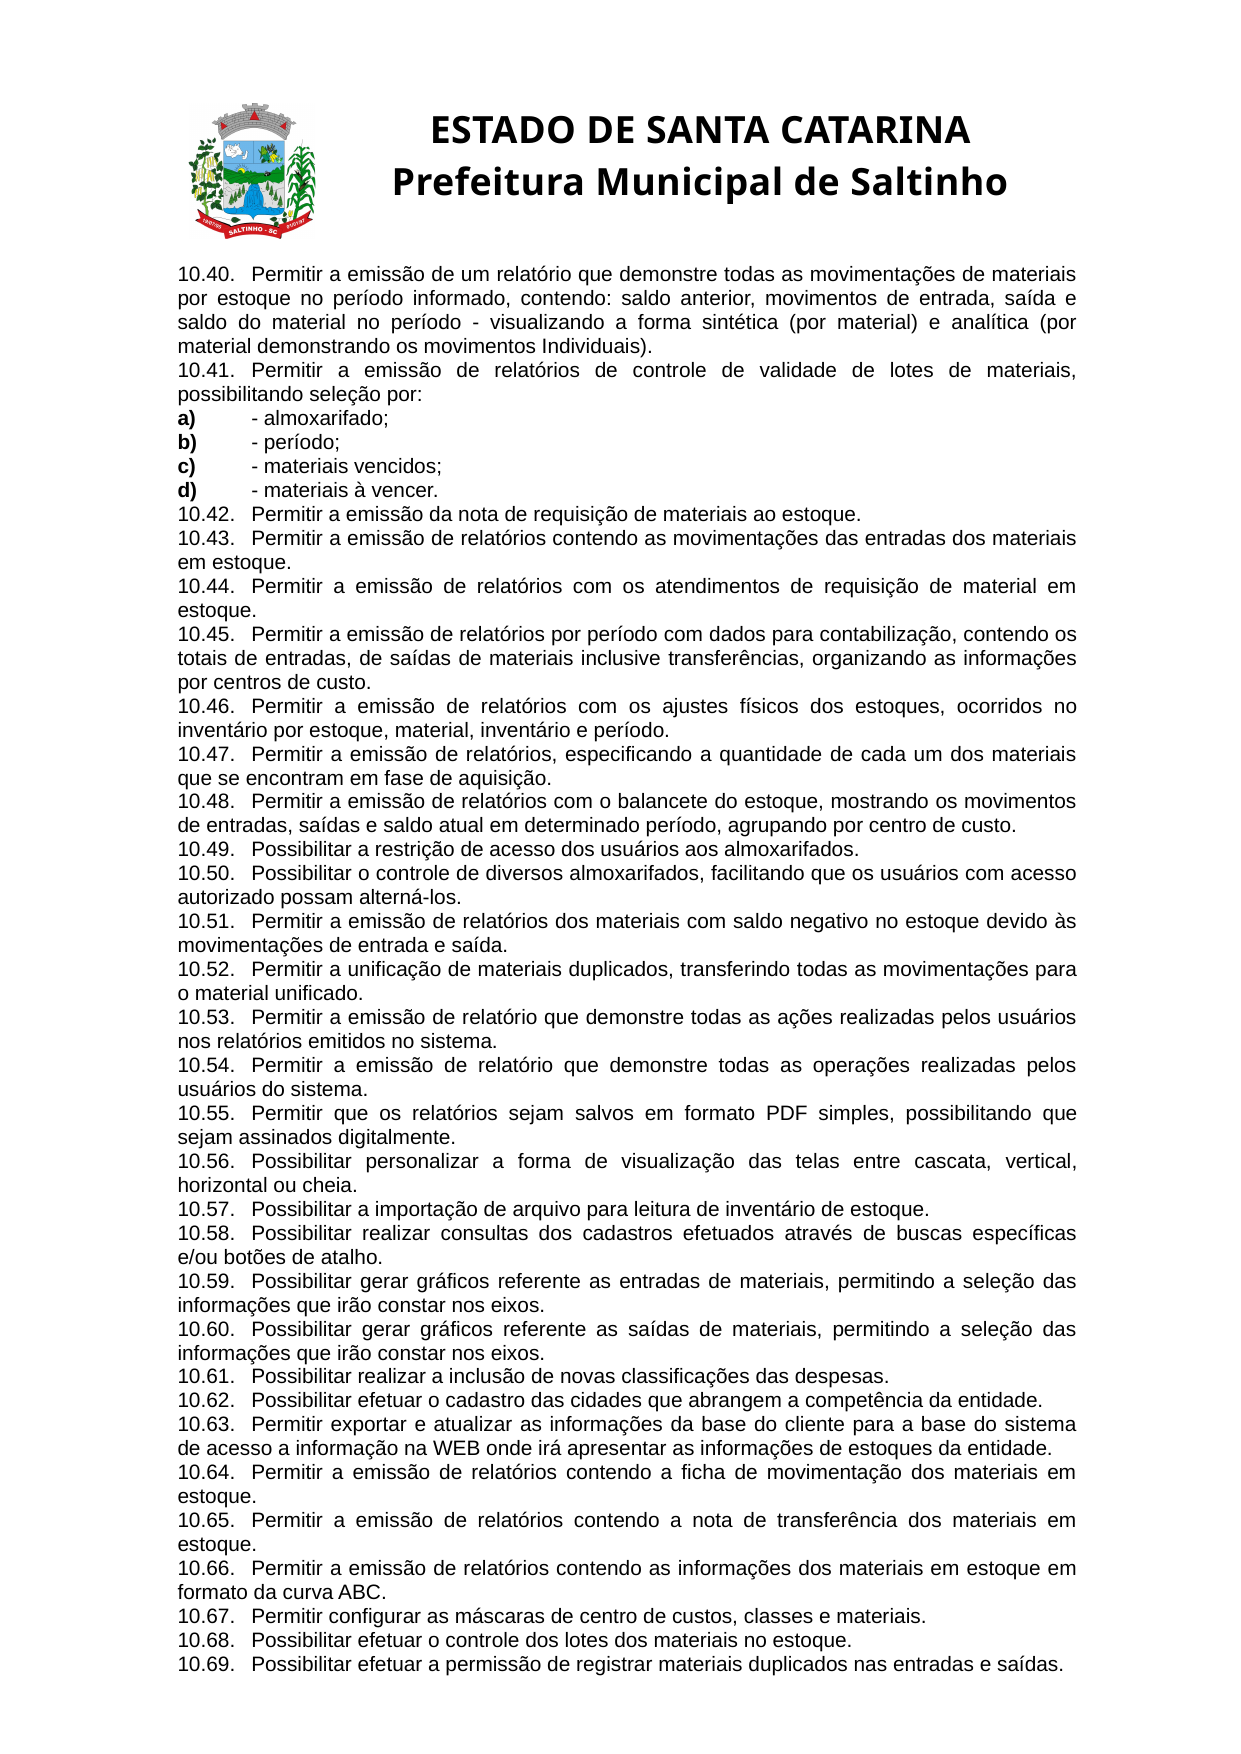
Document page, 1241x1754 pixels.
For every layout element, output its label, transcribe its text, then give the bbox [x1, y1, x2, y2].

list Permitir a emissão de relatórios contendo as informações dos materiais em estoque em formato da curva ABC. [177, 1556, 1078, 1604]
list Permitir configurar as máscaras de centro de custos, classes e materiais. [177, 1604, 1078, 1628]
list Permitir a emissão de relatório que demonstre todas as ações realizadas pelos usuários nos relatórios emitidos no sistema. [177, 1005, 1078, 1053]
list Permitir a emissão de relatórios contendo as movimentações das entradas dos materiais em estoque. [177, 526, 1078, 574]
list Possibilitar realizar consultas dos cadastros efetuados através de buscas específicas e/ou botões de atalho. [177, 1221, 1078, 1268]
list Possibilitar gerar gráficos referente as entradas de materiais, permitindo a seleção das informações que irão constar nos eixos. [177, 1268, 1078, 1316]
list Possibilitar efetuar a permissão de registrar materiais duplicados nas entradas e saídas. [177, 1652, 1078, 1676]
list Permitir exportar e atualizar as informações da base do cliente para a base do sistema de acesso a informação na WEB onde irá apresentar as informações de estoques da entidade. [177, 1412, 1078, 1460]
list Permitir a emissão de relatórios com os ajustes físicos dos estoques, ocorridos no inventário por estoque, material, inventário e período. [177, 693, 1078, 741]
list Possibilitar o controle de diversos almoxarifados, facilitando que os usuários com acesso autorizado possam alterná-los. [177, 861, 1078, 909]
list Permitir a emissão de relatórios com os atendimentos de requisição de material em estoque. [177, 574, 1078, 622]
list - materiais vencidos; [177, 454, 1078, 478]
list Permitir a emissão de um relatório que demonstre todas as movimentações de materiais por estoque no período informado, contendo: saldo anterior, movimentos de entrada, saída e saldo do material no período - visualizando a forma sintética (por material) e analítica (por material demonstrando os movimentos Individuais). [177, 262, 1078, 358]
list - almoxarifado; [177, 406, 1078, 430]
list Permitir a emissão de relatórios com o balancete do estoque, mostrando os movimentos de entradas, saídas e saldo atual em determinado período, agrupando por centro de custo. [177, 789, 1078, 837]
list Possibilitar efetuar o controle dos lotes dos materiais no estoque. [177, 1628, 1078, 1652]
list Permitir a unificação de materiais duplicados, transferindo todas as movimentações para o material unificado. [177, 957, 1078, 1005]
list Permitir a emissão de relatórios por período com dados para contabilização, contendo os totais de entradas, de saídas de materiais inclusive transferências, organizando as informações por centros de custo. [177, 622, 1078, 693]
list Possibilitar a restrição de acesso dos usuários aos almoxarifados. [177, 837, 1078, 861]
list Permitir a emissão da nota de requisição de materiais ao estoque. [177, 502, 1078, 526]
list Possibilitar personalizar a forma de visualização das telas entre cascata, vertical, horizontal ou cheia. [177, 1149, 1078, 1197]
list Possibilitar gerar gráficos referente as saídas de materiais, permitindo a seleção das informações que irão constar nos eixos. [177, 1316, 1078, 1364]
list Permitir a emissão de relatórios contendo a ficha de movimentação dos materiais em estoque. [177, 1460, 1078, 1508]
list Possibilitar a importação de arquivo para leitura de inventário de estoque. [177, 1197, 1078, 1221]
list Permitir a emissão de relatórios, especificando a quantidade de cada um dos materiais que se encontram em fase de aquisição. [177, 741, 1078, 789]
list Permitir a emissão de relatórios contendo a nota de transferência dos materiais em estoque. [177, 1508, 1078, 1556]
list Permitir a emissão de relatório que demonstre todas as operações realizadas pelos usuários do sistema. [177, 1053, 1078, 1101]
list - materiais à vencer. [177, 478, 1078, 502]
list Permitir a emissão de relatórios dos materiais com saldo negativo no estoque devido às movimentações de entrada e saída. [177, 909, 1078, 957]
list Possibilitar efetuar o cadastro das cidades que abrangem a competência da entidade. [177, 1388, 1078, 1412]
list Permitir a emissão de relatórios de controle de validade de lotes de materiais, possibilitando seleção por: [177, 358, 1078, 406]
list Possibilitar realizar a inclusão de novas classificações das despesas. [177, 1364, 1078, 1388]
list Permitir que os relatórios sejam salvos em formato PDF simples, possibilitando que sejam assinados digitalmente. [177, 1101, 1078, 1149]
list - período; [177, 430, 1078, 454]
